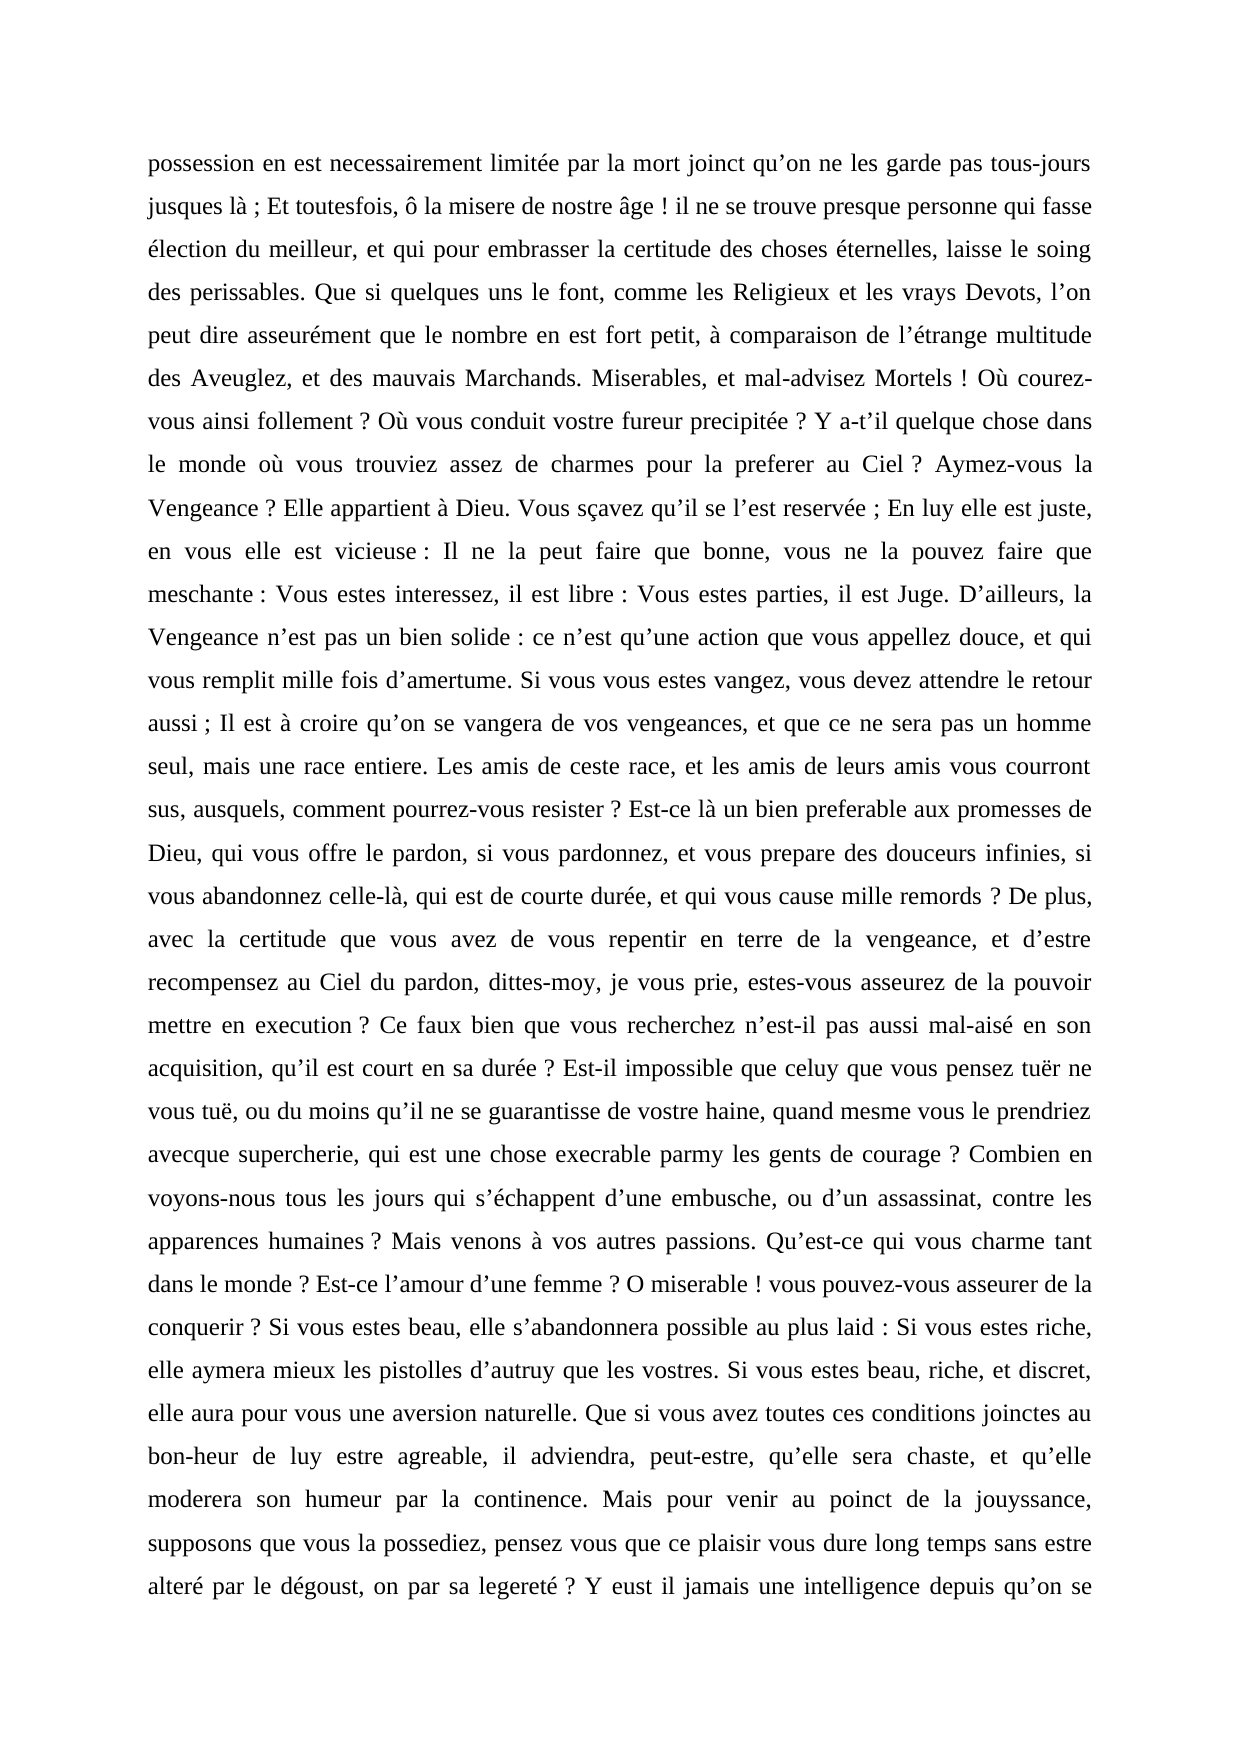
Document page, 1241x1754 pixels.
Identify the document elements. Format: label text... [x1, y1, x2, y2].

text possession en est necessairement limitée par la mort joinct qu’on ne les garde pas tous-jours jusques là ; Et toutesfois, ô la misere de nostre âge ! il ne se trouve presque personne qui fasse élection du meilleur, et qui pour embrasser la certitude des choses éternelles, laisse le soing des perissables. Que si quelques uns le font, comme les Religieux et les vrays Devots, l’on peut dire asseurément que le nombre en est fort petit, à comparaison de l’étrange multitude des Aveuglez, et des mauvais Marchands. Miserables, et mal-advisez Mortels ! Où courez-vous ainsi follement ? Où vous conduit vostre fureur precipitée ? Y a-t’il quelque chose dans le monde où vous trouviez assez de charmes pour la preferer au Ciel ? Aymez-vous la Vengeance ? Elle appartient à Dieu. Vous sçavez qu’il se l’est reservée ; En luy elle est juste, en vous elle est vicieuse : Il ne la peut faire que bonne, vous ne la pouvez faire que meschante : Vous estes interessez, il est libre : Vous estes parties, il est Juge. D’ailleurs, la Vengeance n’est pas un bien solide : ce n’est qu’une action que vous appellez douce, et qui vous remplit mille fois d’amertume. Si vous vous estes vangez, vous devez attendre le retour aussi ; Il est à croire qu’on se vangera de vos vengeances, et que ce ne sera pas un homme seul, mais une race entiere. Les amis de ceste race, et les amis de leurs amis vous courront sus, ausquels, comment pourrez-vous resister ? Est-ce là un bien preferable aux promesses de Dieu, qui vous offre le pardon, si vous pardonnez, et vous prepare des douceurs infinies, si vous abandonnez celle-là, qui est de courte durée, et qui vous cause mille remords ? De plus, avec la certitude que vous avez de vous repentir en terre de la vengeance, et d’estre recompensez au Ciel du pardon, dittes-moy, je vous prie, estes-vous asseurez de la pouvoir mettre en execution ? Ce faux bien que vous recherchez n’est-il pas aussi mal-aisé en son acquisition, qu’il est court en sa durée ? Est-il impossible que celuy que vous pensez tuër ne vous tuë, ou du moins qu’il ne se guarantisse de vostre haine, quand mesme vous le prendriez avecque supercherie, qui est une chose execrable parmy les gents de courage ? Combien en voyons-nous tous les jours qui s’échappent d’une embusche, ou d’un assassinat, contre les apparences humaines ? Mais venons à vos autres passions. Qu’est-ce qui vous charme tant dans le monde ? Est-ce l’amour d’une femme ? O miserable ! vous pouvez-vous asseurer de la conquerir ? Si vous estes beau, elle s’abandonnera possible au plus laid : Si vous estes riche, elle aymera mieux les pistolles d’autruy que les vostres. Si vous estes beau, riche, et discret, elle aura pour vous une aversion naturelle. Que si vous avez toutes ces conditions joinctes au bon-heur de luy estre agreable, il adviendra, peut-estre, qu’elle sera chaste, et qu’elle moderera son humeur par la continence. Mais pour venir au poinct de la jouyssance, supposons que vous la possediez, pensez vous que ce plaisir vous dure long temps sans estre alteré par le dégoust, on par sa legereté ? Y eust il jamais une intelligence depuis qu’on se [148, 148, 1093, 1599]
